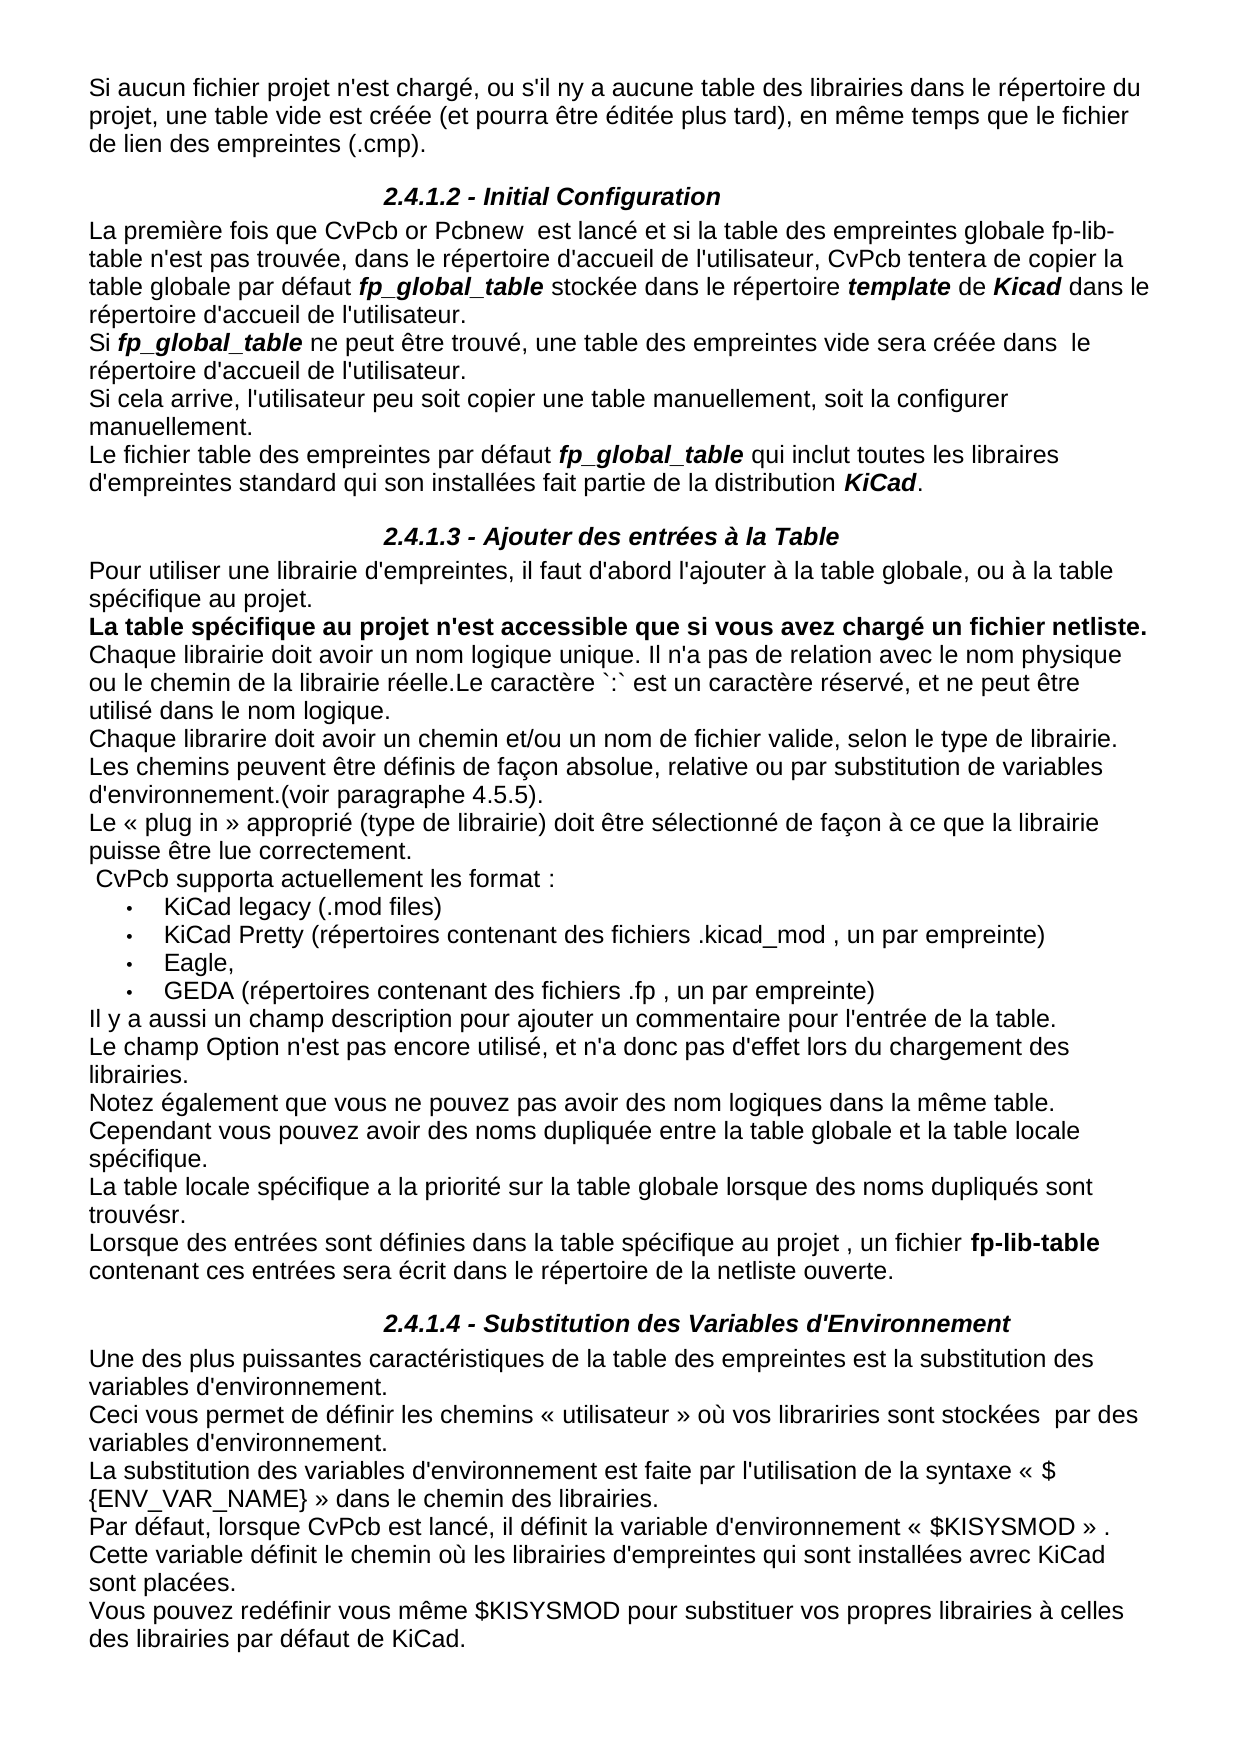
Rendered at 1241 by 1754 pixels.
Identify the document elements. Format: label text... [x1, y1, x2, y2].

text Le champ Option n'est pas encore utilisé, et n'a donc pas d'effet lors du chargement des librairies. [88, 1033, 1152, 1089]
subtitle Initial Configuration [310, 183, 1152, 211]
text Pour utiliser une librairie d'empreintes, il faut d'abord l'ajouter à la table globale, ou à la table spécifique au projet. [88, 557, 1152, 613]
text La substitution des variables d'environnement est faite par l'utilisation de la syntaxe « ${ENV_VAR_NAME} » dans le chemin des librairies. [88, 1457, 1152, 1513]
text Le « plug in » approprié (type de librairie) doit être sélectionné de façon à ce que la librairie puisse être lue correctement. [88, 809, 1152, 865]
subtitle Ajouter des entrées à la Table [310, 522, 1152, 550]
text Si fp_global_table ne peut être trouvé, une table des empreintes vide sera créée dans le répertoire d'accueil de l'utilisateur. [88, 329, 1152, 385]
text Notez également que vous ne pouvez pas avoir des nom logiques dans la même table. [88, 1089, 1152, 1117]
text Il y a aussi un champ description pour ajouter un commentaire pour l'entrée de la table. [88, 1005, 1152, 1033]
list GEDA (répertoires contenant des fichiers .fp , un par empreinte) [126, 977, 1152, 1005]
text Lorsque des entrées sont définies dans la table spécifique au projet , un fichier fp-lib-table contenant ces entrées sera écrit dans le répertoire de la netliste ouverte. [88, 1229, 1152, 1285]
text Chaque librarire doit avoir un chemin et/ou un nom de fichier valide, selon le type de librairie. [88, 725, 1152, 753]
subtitle Substitution des Variables d'Environnement [310, 1310, 1152, 1338]
text Les chemins peuvent être définis de façon absolue, relative ou par substitution de variables d'environnement.(voir paragraphe 4.5.5). [88, 753, 1152, 809]
text Vous pouvez redéfinir vous même $KISYSMOD pour substituer vos propres librairies à celles des librairies par défaut de KiCad. [88, 1597, 1152, 1653]
text Cependant vous pouvez avoir des noms dupliquée entre la table globale et la table locale spécifique. [88, 1117, 1152, 1173]
list Eagle, [126, 949, 1152, 977]
text Si cela arrive, l'utilisateur peu soit copier une table manuellement, soit la configurer manuellement. [88, 385, 1152, 441]
text La table spécifique au projet n'est accessible que si vous avez chargé un fichier netliste. [88, 613, 1152, 641]
text Le fichier table des empreintes par défaut fp_global_table qui inclut toutes les libraires d'empreintes standard qui son installées fait partie de la distribution KiCad. [88, 441, 1152, 497]
text Une des plus puissantes caractéristiques de la table des empreintes est la substitution des variables d'environnement. [88, 1344, 1152, 1401]
text La table locale spécifique a la priorité sur la table globale lorsque des noms dupliqués sont trouvésr. [88, 1173, 1152, 1229]
text Ceci vous permet de définir les chemins « utilisateur » où vos librariries sont stockées par des variables d'environnement. [88, 1401, 1152, 1457]
list KiCad Pretty (répertoires contenant des fichiers .kicad_mod , un par empreinte) [126, 921, 1152, 949]
text Cette variable définit le chemin où les librairies d'empreintes qui sont installées avrec KiCad sont placées. [88, 1541, 1152, 1597]
text CvPcb supporta actuellement les format : [88, 865, 1152, 893]
text Chaque librairie doit avoir un nom logique unique. Il n'a pas de relation avec le nom physique ou le chemin de la librairie réelle.Le caractère `:` est un caractère réservé, et ne peut être utilisé dans le nom logique. [88, 641, 1152, 725]
list KiCad legacy (.mod files) [126, 893, 1152, 921]
text La première fois que CvPcb or Pcbnew est lancé et si la table des empreintes globale fp-lib-table n'est pas trouvée, dans le répertoire d'accueil de l'utilisateur, CvPcb tentera de copier la table globale par défaut fp_global_table stockée dans le répertoire template de Kicad dans le répertoire d'accueil de l'utilisateur. [88, 217, 1152, 329]
text Si aucun fichier projet n'est chargé, ou s'il ny a aucune table des librairies dans le répertoire du projet, une table vide est créée (et pourra être éditée plus tard), en même temps que le fichier de lien des empreintes (.cmp). [88, 74, 1152, 158]
text Par défaut, lorsque CvPcb est lancé, il définit la variable d'environnement « $KISYSMOD » . [88, 1513, 1152, 1541]
